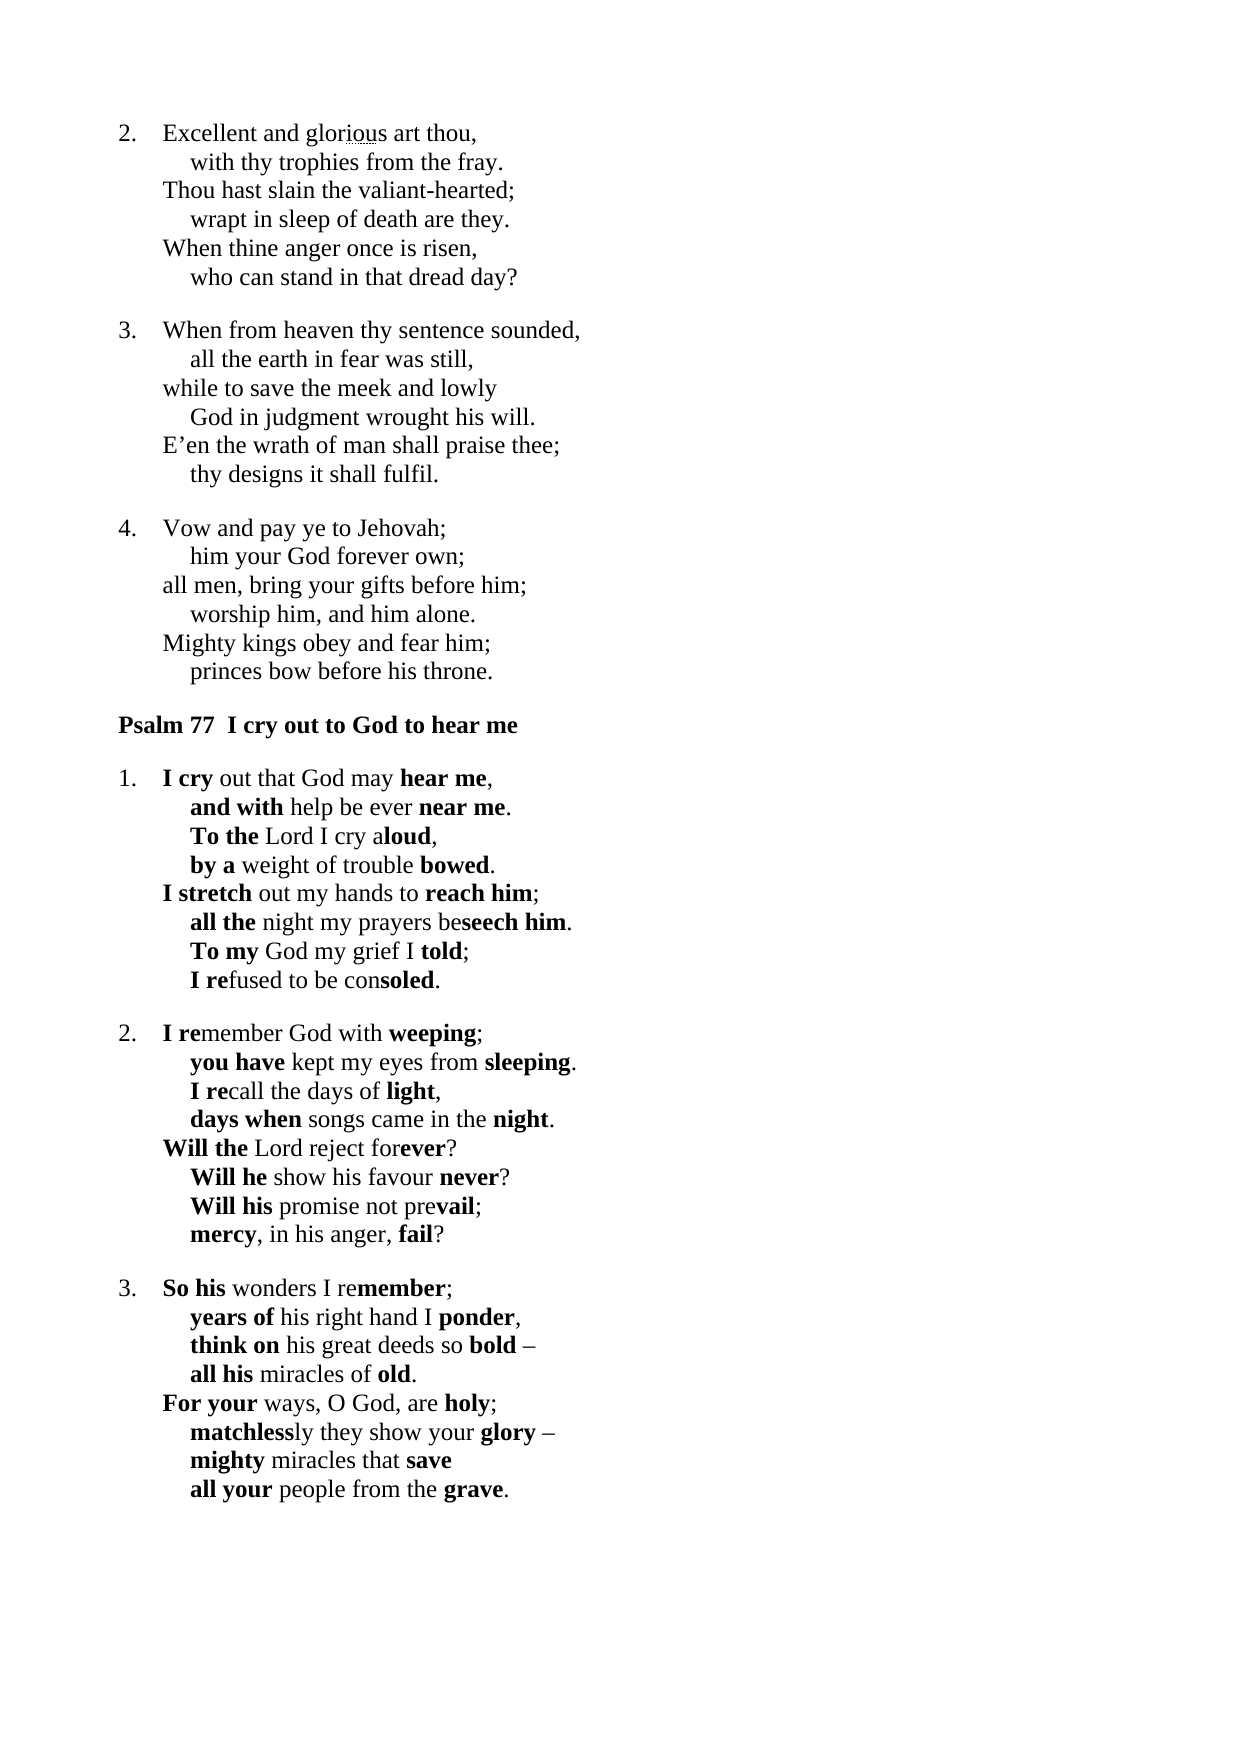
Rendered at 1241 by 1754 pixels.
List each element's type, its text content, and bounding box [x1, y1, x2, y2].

text Will the Lord reject forever? [162, 1133, 1122, 1162]
text 2. I remember God with weeping; [118, 1018, 1122, 1047]
text all the earth in fear was still, [171, 344, 1122, 373]
text 1. I cry out that God may hear me, [118, 763, 1122, 792]
text I refused to be consoled. [171, 965, 1122, 993]
text while to save the meek and lowly [162, 373, 1122, 402]
text days when songs came in the night. [171, 1104, 1122, 1133]
text 4. Vow and pay ye to Jehovah; [118, 513, 1122, 541]
text matchlessly they show your glory – [171, 1417, 1122, 1446]
text God in judgment wrought his will. [171, 402, 1122, 430]
text by a weight of trouble bowed. [171, 850, 1122, 878]
text wrapt in sleep of death are they. [171, 204, 1122, 233]
text all his miracles of old. [171, 1359, 1122, 1388]
text all the night my prayers beseech him. [171, 907, 1122, 936]
text To the Lord I cry aloud, [171, 821, 1122, 850]
text you have kept my eyes from sleeping. [171, 1047, 1122, 1076]
text Thou hast slain the valiant-hearted; [162, 176, 1122, 204]
text worship him, and him alone. [171, 599, 1122, 628]
text I stretch out my hands to reach him; [162, 878, 1122, 907]
text I recall the days of light, [171, 1076, 1122, 1104]
text all men, bring your gifts before him; [162, 570, 1122, 599]
text him your God forever own; [171, 541, 1122, 570]
text 2. Excellent and glorious art thou, [118, 118, 1122, 147]
text To my God my grief I told; [171, 936, 1122, 965]
text all your people from the grave. [171, 1474, 1122, 1503]
text mighty miracles that save [171, 1446, 1122, 1474]
text thy designs it shall fulfil. [171, 459, 1122, 488]
text 3. When from heaven thy sentence sounded, [118, 315, 1122, 344]
text Mighty kings obey and fear him; [162, 628, 1122, 656]
text Will his promise not prevail; [171, 1191, 1122, 1219]
text When thine anger once is risen, [162, 233, 1122, 262]
text princes bow before his throne. [171, 656, 1122, 685]
text years of his right hand I ponder, [171, 1302, 1122, 1331]
text and with help be ever near me. [171, 792, 1122, 821]
text For your ways, O God, are holy; [162, 1388, 1122, 1417]
text Will he show his favour never? [171, 1162, 1122, 1191]
text E’en the wrath of man shall praise thee; [162, 430, 1122, 459]
text who can stand in that dread day? [171, 262, 1122, 291]
text mercy, in his anger, fail? [171, 1219, 1122, 1248]
subtitle Psalm 77 I cry out to God to hear me [118, 710, 1122, 739]
text 3. So his wonders I remember; [118, 1273, 1122, 1302]
text think on his great deeds so bold – [171, 1331, 1122, 1359]
text with thy trophies from the fray. [171, 147, 1122, 176]
